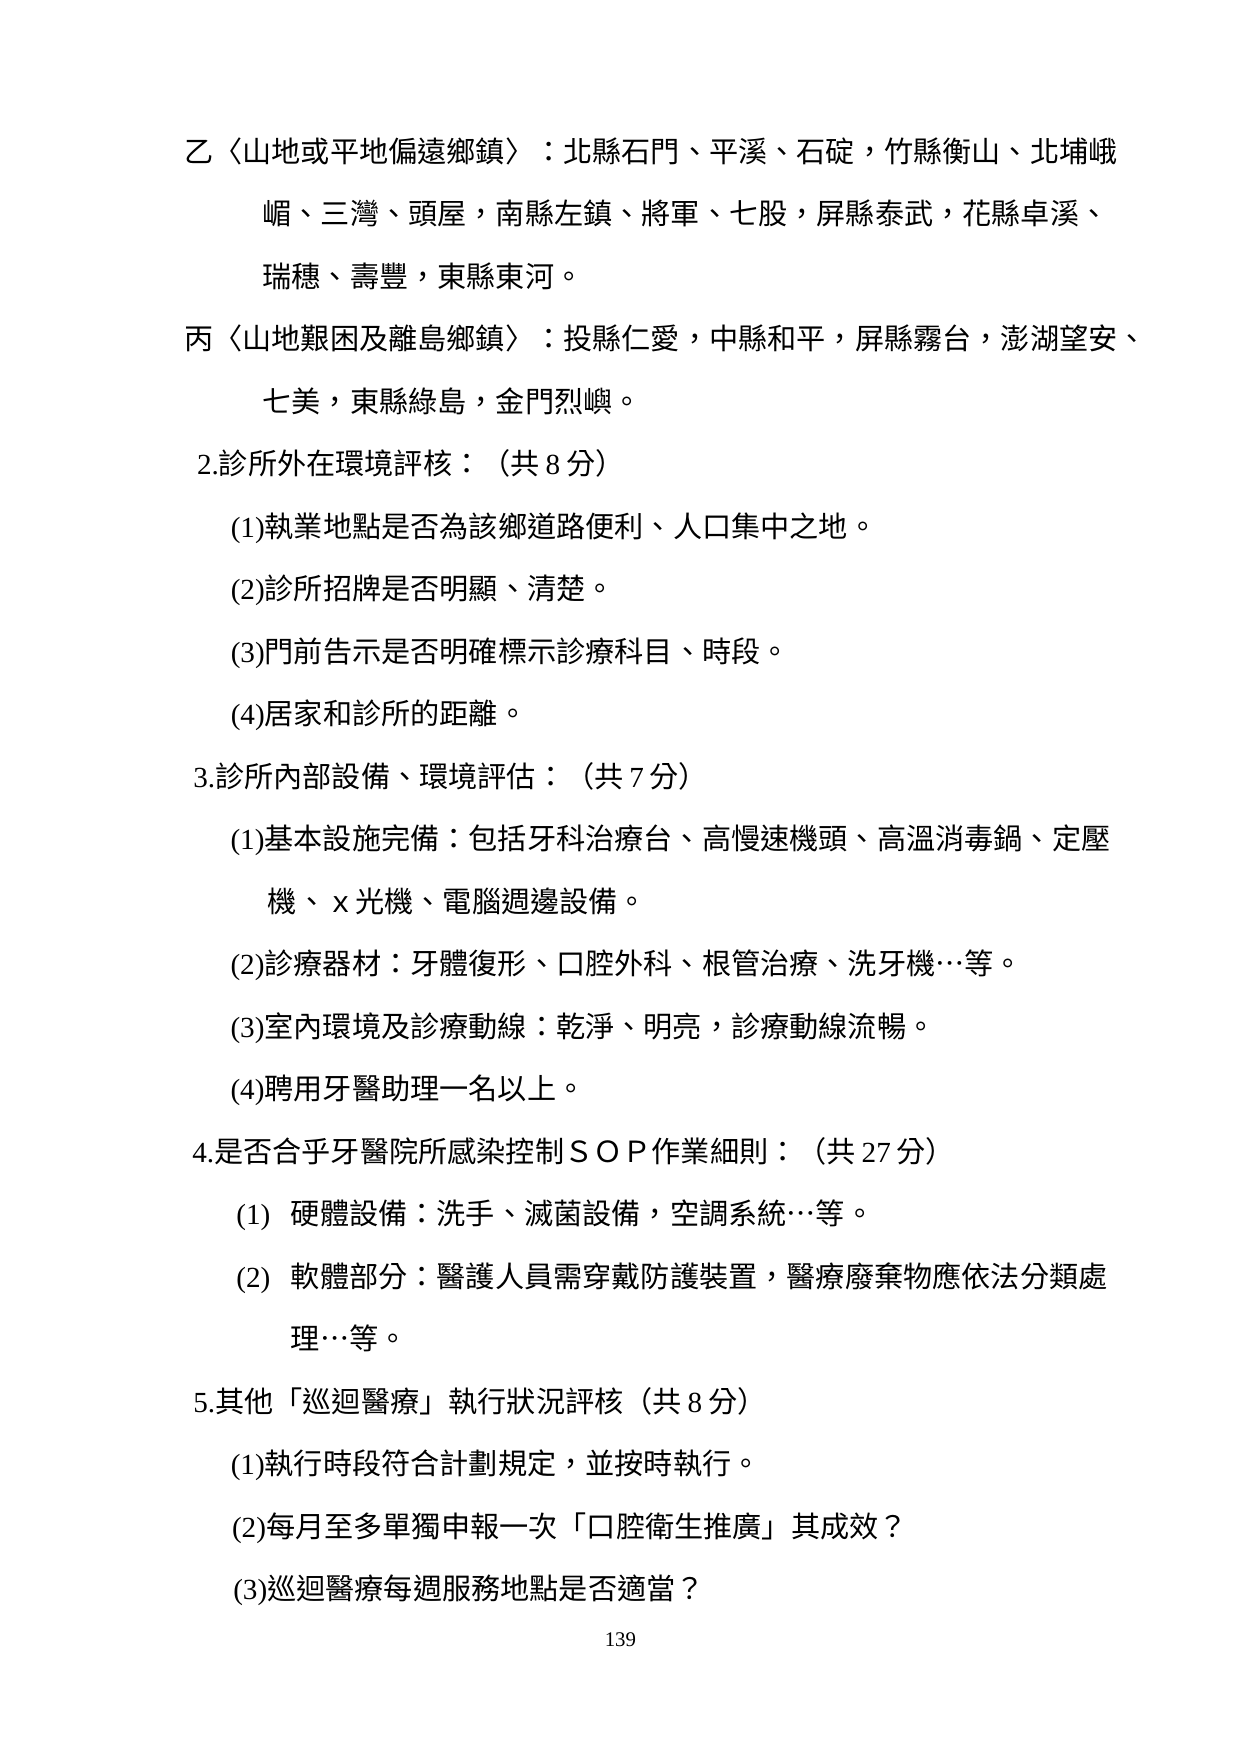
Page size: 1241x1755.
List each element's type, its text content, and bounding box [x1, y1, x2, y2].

text (3)室內環境及診療動線：乾淨、明亮，診療動線流暢。 [230, 983, 1122, 1045]
text (2)每月至多單獨申報一次「口腔衛生推廣」其成效？ [232, 1483, 1122, 1545]
text 2.診所外在環境評核：（共8分） [130, 420, 1122, 483]
text (3)門前告示是否明確標示診療科目、時段。 [231, 608, 1122, 670]
text 丙〈山地艱困及離島鄉鎮〉：投縣仁愛，中縣和平，屏縣霧台，澎湖望安、七美，東縣綠島，金門烈嶼。 [147, 295, 1122, 420]
text (3)巡迴醫療每週服務地點是否適當？ [233, 1545, 1122, 1608]
text 4.是否合乎牙醫院所感染控制ＳＯＰ作業細則：（共27分） [192, 1108, 1122, 1170]
text (4)聘用牙醫助理一名以上。 [230, 1045, 1122, 1108]
text 5.其他「巡迴醫療」執行狀況評核（共8分） [193, 1358, 1122, 1420]
text (1)執行時段符合計劃規定，並按時執行。 [231, 1420, 1122, 1483]
text (1)基本設施完備：包括牙科治療台、高慢速機頭、高溫消毒鍋、定壓機、ｘ光機、電腦週邊設備。 [230, 795, 1122, 920]
list 硬體設備：洗手、滅菌設備，空調系統…等。 [236, 1170, 1122, 1233]
text (2)診所招牌是否明顯、清楚。 [231, 545, 1122, 608]
text 乙〈山地或平地偏遠鄉鎮〉：北縣石門、平溪、石碇，竹縣衡山、北埔峨嵋、三灣、頭屋，南縣左鎮、將軍、七股，屏縣泰武，花縣卓溪、瑞穗、壽豐，東縣東河。 [147, 108, 1122, 295]
text (4)居家和診所的距離。 [231, 670, 1122, 733]
text 3.診所內部設備、環境評估：（共7分） [193, 733, 1122, 795]
text (1)執業地點是否為該鄉道路便利、人口集中之地。 [231, 483, 1122, 545]
list 軟體部分：醫護人員需穿戴防護裝置，醫療廢棄物應依法分類處理…等。 [236, 1233, 1122, 1358]
text (2)診療器材：牙體復形、口腔外科、根管治療、洗牙機…等。 [230, 920, 1122, 983]
